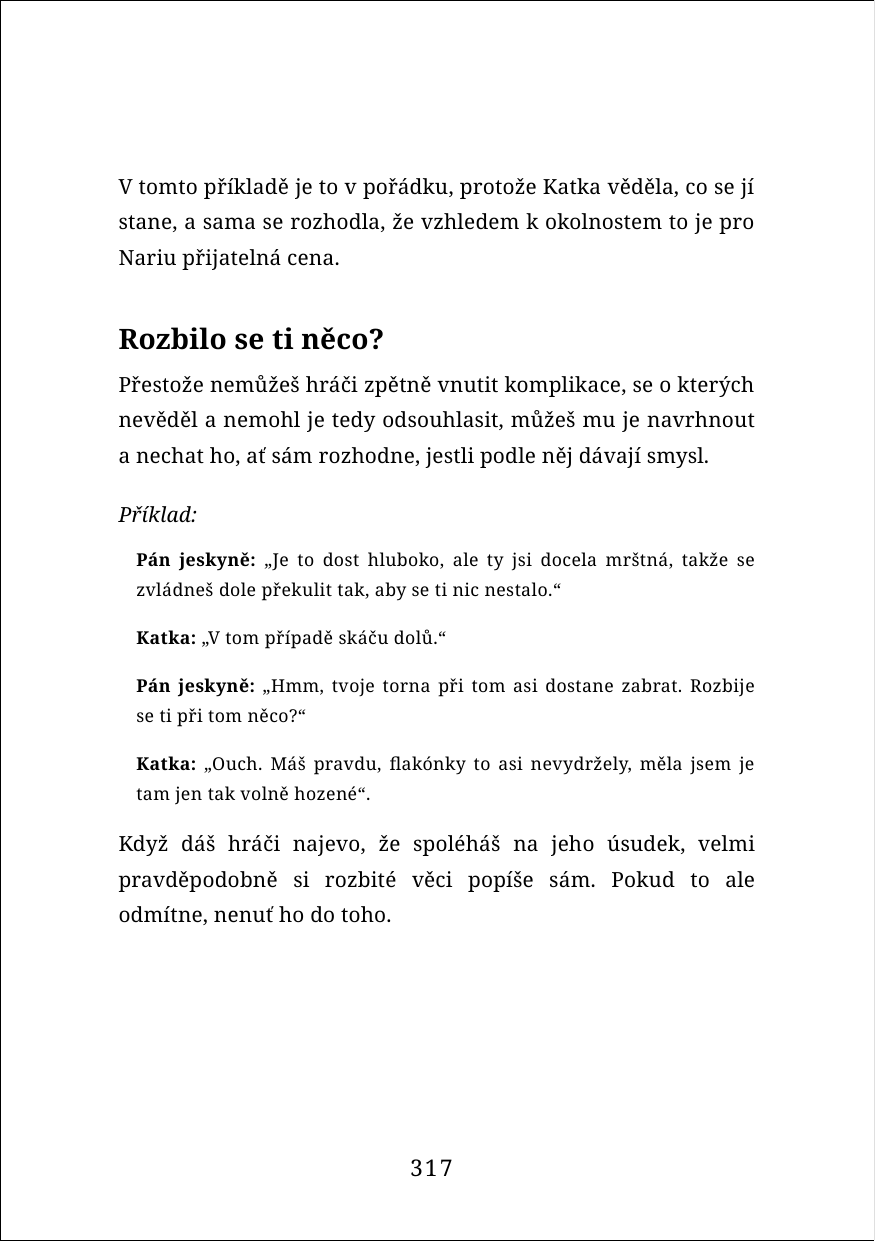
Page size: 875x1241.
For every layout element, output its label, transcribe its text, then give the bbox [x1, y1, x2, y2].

text Pán jeskyně: „Je to dost hluboko, ale ty jsi docela mrštná, takže se zvládneš dole překulit tak, aby se ti nic nestalo.“ [136, 547, 756, 602]
text Katka: „Ouch. Máš pravdu, flakónky to asi nevydržely, měla jsem je tam jen tak volně hozené“. [136, 751, 756, 806]
text Pán jeskyně: „Hmm, tvoje torna při tom asi dostane zabrat. Rozbije se ti při tom něco?“ [136, 673, 756, 728]
text Když dáš hráči najevo, že spoléháš na jeho úsudek, velmi pravděpodobně si rozbité věci popíše sám. Pokud to ale odmítne, nenuť ho do toho. [118, 829, 756, 929]
text Přestože nemůžeš hráči zpětně vnutit komplikace, se o kterých nevěděl a nemohl je tedy odsouhlasit, můžeš mu je navrhnout a nechat ho, ať sám rozhodne, jestli podle něj dávají smysl. [118, 370, 756, 469]
subtitle Rozbilo se ti něco? [118, 320, 756, 358]
text Katka: „V tom případě skáču dolů.“ [136, 625, 756, 649]
text Příklad: [118, 500, 756, 528]
text V tomto příkladě je to v pořádku, protože Katka věděla, co se jí stane, a sama se rozhodla, že vzhledem k okolnostem to je pro Nariu přijatelná cena. [118, 172, 756, 271]
